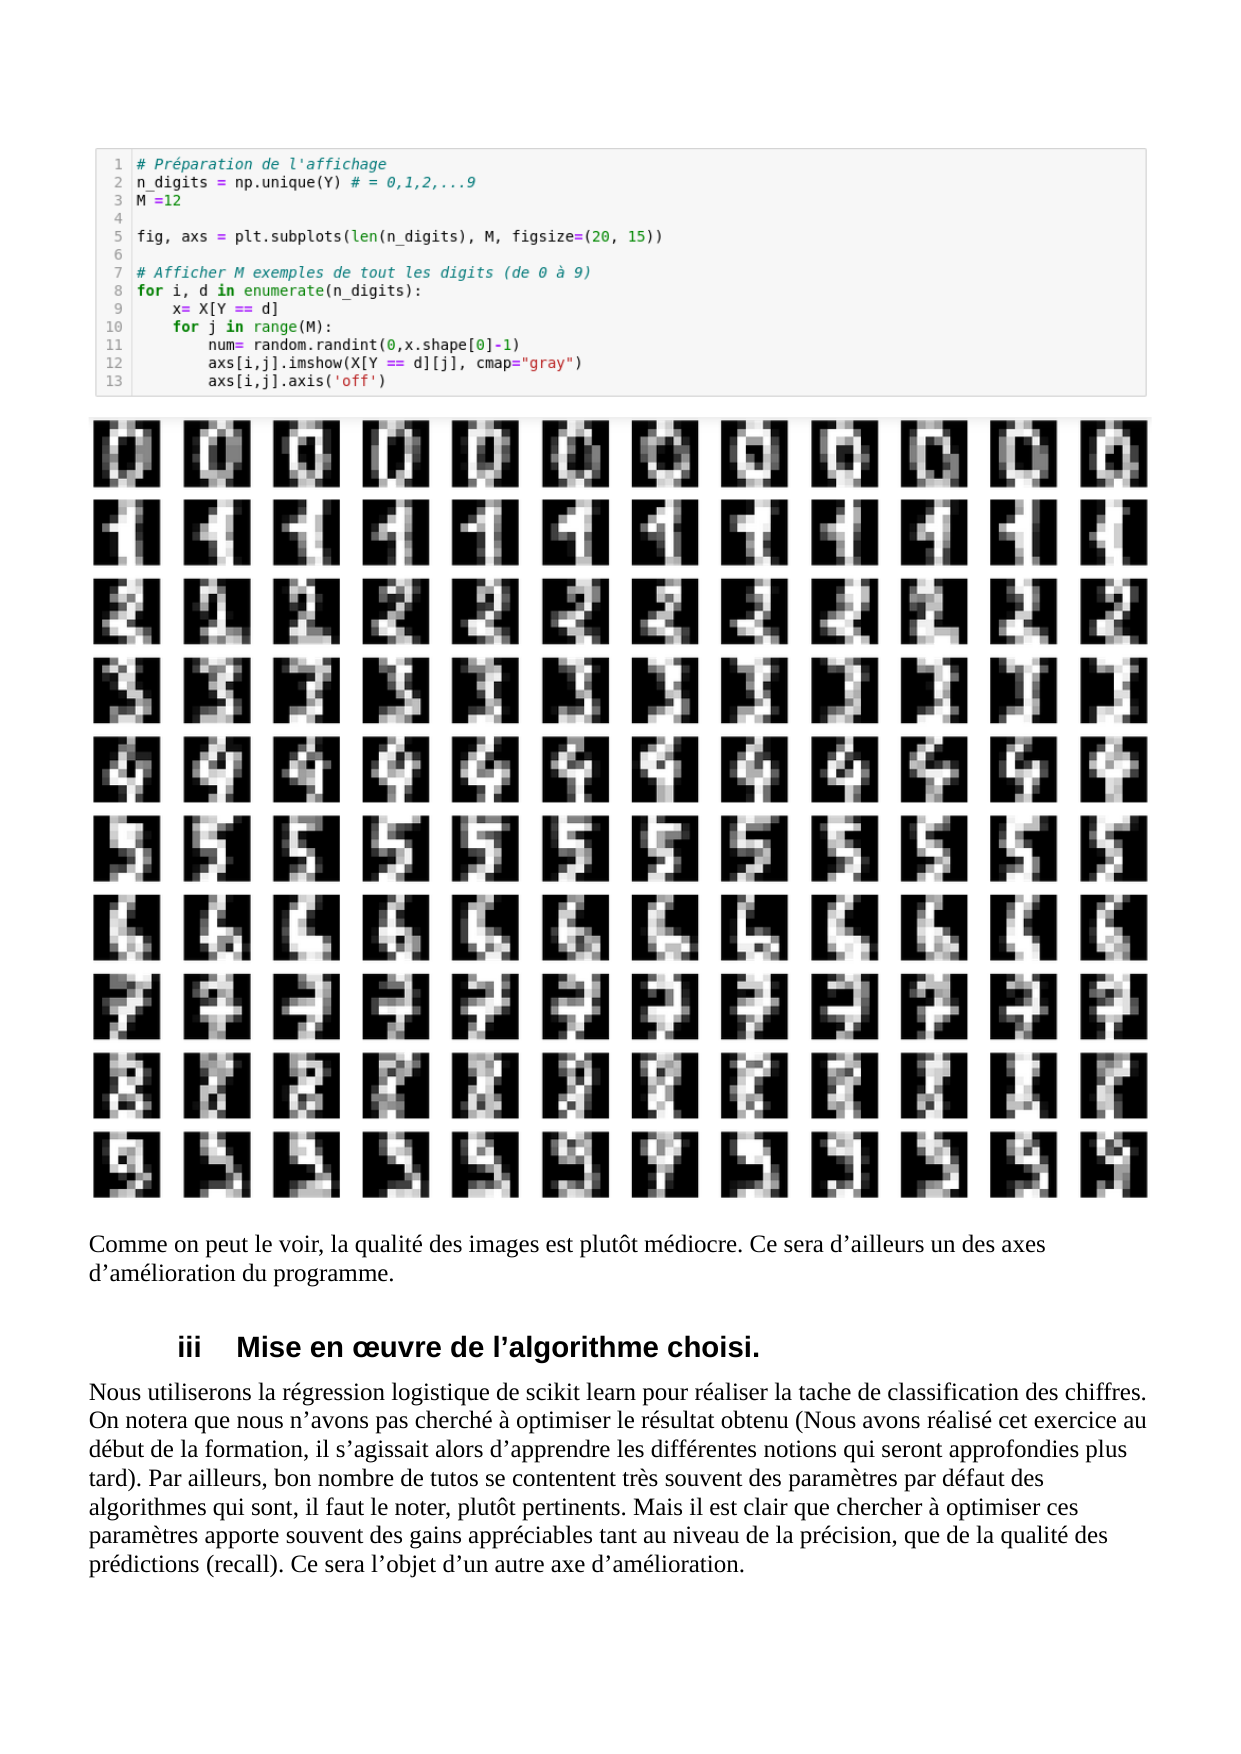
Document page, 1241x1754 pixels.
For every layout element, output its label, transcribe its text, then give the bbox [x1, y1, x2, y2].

text Nous utiliserons la régression logistique de scikit learn pour réaliser la tache de classification des chiffres. On notera que nous n’avons pas cherché à optimiser le résultat obtenu (Nous avons réalisé cet exercice au début de la formation, il s’agissait alors d’apprendre les différentes notions qui seront approfondies plus tard). Par ailleurs, bon nombre de tutos se contentent très souvent des paramètres par défaut des algorithmes qui sont, il faut le noter, plutôt pertinents. Mais il est clair que chercher à optimiser ces paramètres apporte souvent des gains appréciables tant au niveau de la précision, que de la qualité des prédictions (recall). Ce sera l’objet d’un autre axe d’amélioration. [88, 1377, 1152, 1578]
picture [88, 146, 1152, 401]
subtitle Mise en œuvre de l’algorithme choisi. [88, 1330, 1152, 1364]
picture [88, 417, 1152, 1201]
text Comme on peut le voir, la qualité des images est plutôt médiocre. Ce sera d’ailleurs un des axes d’amélioration du programme. [88, 1229, 1152, 1287]
